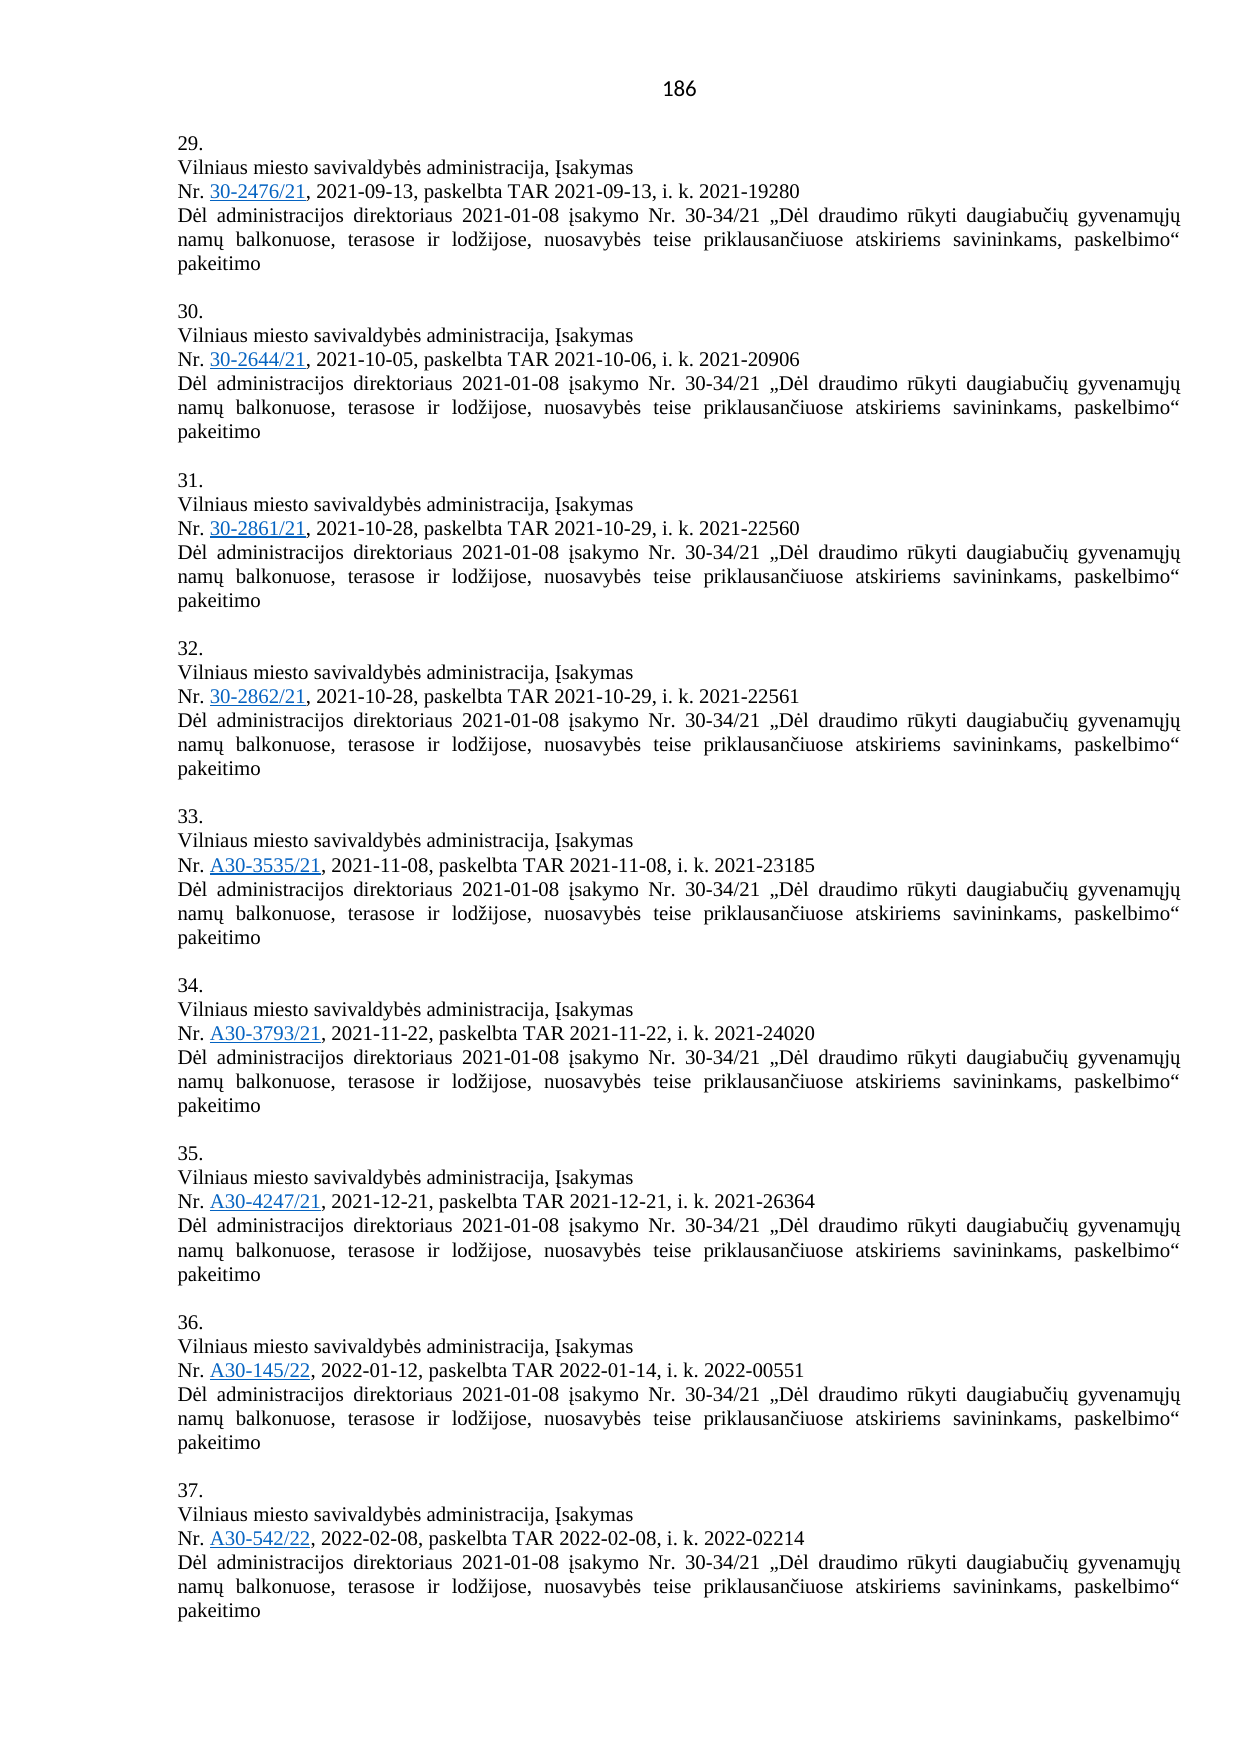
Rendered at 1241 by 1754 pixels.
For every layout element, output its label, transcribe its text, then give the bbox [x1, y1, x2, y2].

text Nr. A30-542/22, 2022-02-08, paskelbta TAR 2022-02-08, i. k. 2022-02214 [177, 1526, 1181, 1550]
text Nr. A30-3535/21, 2021-11-08, paskelbta TAR 2021-11-08, i. k. 2021-23185 [177, 852, 1181, 877]
text Dėl administracijos direktoriaus 2021-01-08 įsakymo Nr. 30-34/21 „Dėl draudimo rūkyti daugiabučių gyvenamųjų namų balkonuose, terasose ir lodžijose, nuosavybės teise priklausančiuose atskiriems savininkams, paskelbimo“ pakeitimo [177, 1213, 1181, 1286]
text Dėl administracijos direktoriaus 2021-01-08 įsakymo Nr. 30-34/21 „Dėl draudimo rūkyti daugiabučių gyvenamųjų namų balkonuose, terasose ir lodžijose, nuosavybės teise priklausančiuose atskiriems savininkams, paskelbimo“ pakeitimo [177, 877, 1181, 949]
text Vilniaus miesto savivaldybės administracija, Įsakymas [177, 1165, 1181, 1189]
text Nr. A30-3793/21, 2021-11-22, paskelbta TAR 2021-11-22, i. k. 2021-24020 [177, 1021, 1181, 1045]
text Vilniaus miesto savivaldybės administracija, Įsakymas [177, 492, 1181, 516]
text Nr. 30-2862/21, 2021-10-28, paskelbta TAR 2021-10-29, i. k. 2021-22561 [177, 684, 1181, 708]
text Dėl administracijos direktoriaus 2021-01-08 įsakymo Nr. 30-34/21 „Dėl draudimo rūkyti daugiabučių gyvenamųjų namų balkonuose, terasose ir lodžijose, nuosavybės teise priklausančiuose atskiriems savininkams, paskelbimo“ pakeitimo [177, 1382, 1181, 1454]
text 31. [177, 467, 1181, 492]
text Nr. 30-2476/21, 2021-09-13, paskelbta TAR 2021-09-13, i. k. 2021-19280 [177, 179, 1181, 203]
text Nr. 30-2861/21, 2021-10-28, paskelbta TAR 2021-10-29, i. k. 2021-22560 [177, 516, 1181, 540]
text Dėl administracijos direktoriaus 2021-01-08 įsakymo Nr. 30-34/21 „Dėl draudimo rūkyti daugiabučių gyvenamųjų namų balkonuose, terasose ir lodžijose, nuosavybės teise priklausančiuose atskiriems savininkams, paskelbimo“ pakeitimo [177, 708, 1181, 780]
text 36. [177, 1310, 1181, 1334]
text Vilniaus miesto savivaldybės administracija, Įsakymas [177, 1334, 1181, 1358]
text Dėl administracijos direktoriaus 2021-01-08 įsakymo Nr. 30-34/21 „Dėl draudimo rūkyti daugiabučių gyvenamųjų namų balkonuose, terasose ir lodžijose, nuosavybės teise priklausančiuose atskiriems savininkams, paskelbimo“ pakeitimo [177, 203, 1181, 275]
text 35. [177, 1141, 1181, 1165]
text Dėl administracijos direktoriaus 2021-01-08 įsakymo Nr. 30-34/21 „Dėl draudimo rūkyti daugiabučių gyvenamųjų namų balkonuose, terasose ir lodžijose, nuosavybės teise priklausančiuose atskiriems savininkams, paskelbimo“ pakeitimo [177, 371, 1181, 443]
text Nr. A30-4247/21, 2021-12-21, paskelbta TAR 2021-12-21, i. k. 2021-26364 [177, 1189, 1181, 1213]
text Vilniaus miesto savivaldybės administracija, Įsakymas [177, 828, 1181, 852]
text 33. [177, 804, 1181, 828]
text Vilniaus miesto savivaldybės administracija, Įsakymas [177, 660, 1181, 684]
text 37. [177, 1478, 1181, 1502]
text 29. [177, 131, 1181, 155]
text Vilniaus miesto savivaldybės administracija, Įsakymas [177, 997, 1181, 1021]
text 32. [177, 636, 1181, 660]
text Dėl administracijos direktoriaus 2021-01-08 įsakymo Nr. 30-34/21 „Dėl draudimo rūkyti daugiabučių gyvenamųjų namų balkonuose, terasose ir lodžijose, nuosavybės teise priklausančiuose atskiriems savininkams, paskelbimo“ pakeitimo [177, 1045, 1181, 1117]
text Dėl administracijos direktoriaus 2021-01-08 įsakymo Nr. 30-34/21 „Dėl draudimo rūkyti daugiabučių gyvenamųjų namų balkonuose, terasose ir lodžijose, nuosavybės teise priklausančiuose atskiriems savininkams, paskelbimo“ pakeitimo [177, 1550, 1181, 1622]
text Vilniaus miesto savivaldybės administracija, Įsakymas [177, 155, 1181, 179]
text Vilniaus miesto savivaldybės administracija, Įsakymas [177, 1502, 1181, 1526]
text Dėl administracijos direktoriaus 2021-01-08 įsakymo Nr. 30-34/21 „Dėl draudimo rūkyti daugiabučių gyvenamųjų namų balkonuose, terasose ir lodžijose, nuosavybės teise priklausančiuose atskiriems savininkams, paskelbimo“ pakeitimo [177, 540, 1181, 612]
text Vilniaus miesto savivaldybės administracija, Įsakymas [177, 323, 1181, 347]
text 30. [177, 299, 1181, 323]
text Nr. A30-145/22, 2022-01-12, paskelbta TAR 2022-01-14, i. k. 2022-00551 [177, 1358, 1181, 1382]
text 34. [177, 973, 1181, 997]
text Nr. 30-2644/21, 2021-10-05, paskelbta TAR 2021-10-06, i. k. 2021-20906 [177, 347, 1181, 371]
